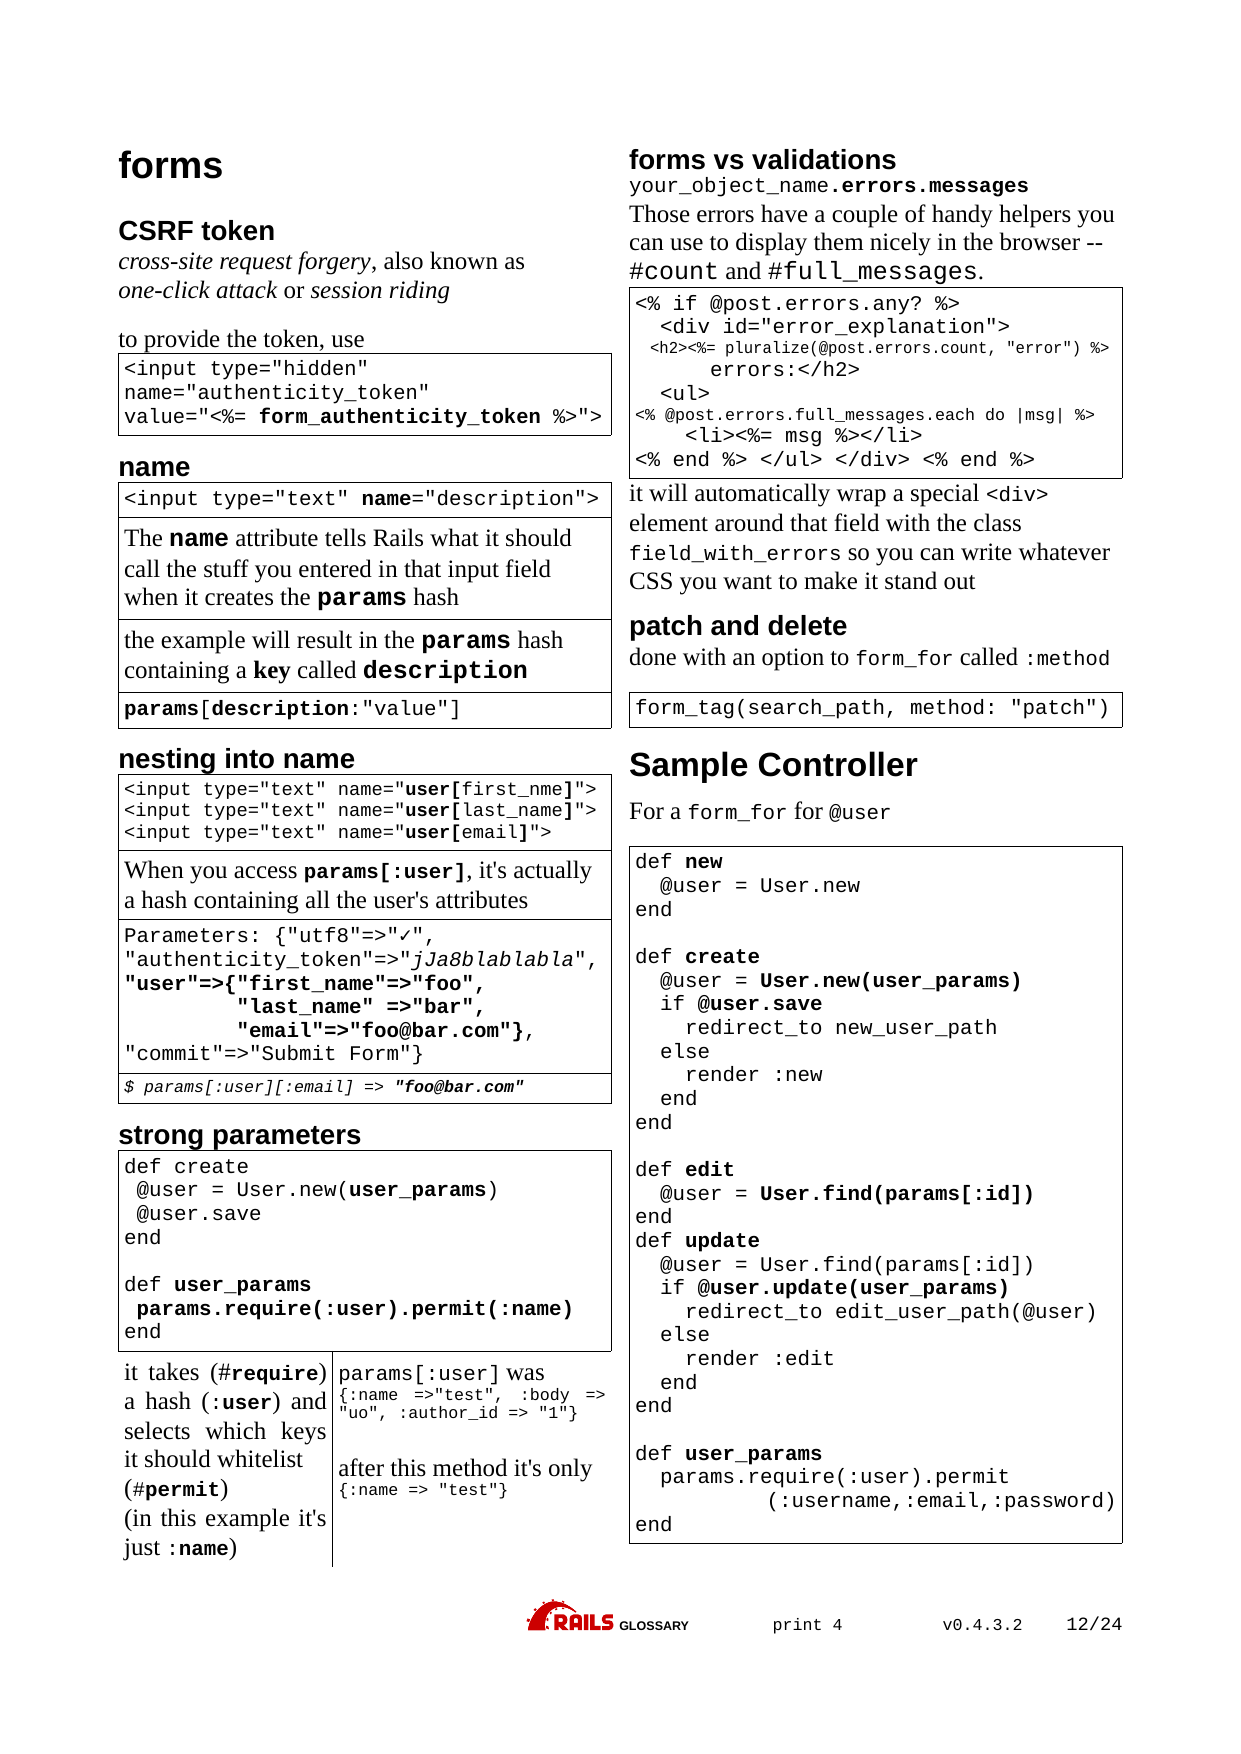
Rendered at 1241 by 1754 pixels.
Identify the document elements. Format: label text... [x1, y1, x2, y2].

subtitle Sample Controller [629, 744, 1122, 783]
table_header <input type="text" name="user[first_nme]"> <input type="text" name="user[last_name]"> <input type="text" name="user[email]"> [119, 775, 611, 849]
table_header <input type="text" name="description"> [119, 483, 611, 517]
table_header it takes (#require) a hash (:user) and selects which keys it should whitelist (#permit) (in this example it's just :name) [118, 1352, 332, 1567]
text cross-site request forgery, also known as [118, 246, 611, 275]
text one-click attack or session riding [118, 275, 611, 303]
subtitle patch and delete [629, 610, 1122, 642]
table_cell $ params[:user][:email] => "foo@bar.com" [119, 1074, 611, 1103]
subtitle CSRF token [118, 214, 611, 246]
table_header <% if @post.errors.any? %> <div id="error_explanation"> <h2><%= pluralize(@post.errors.count, "error") %> errors:</h2> <ul> <% @post.errors.full_messages.each do |msg| %> <li><%= msg %></li> <% end %> </ul> </div> <% end %> [630, 288, 1122, 478]
subtitle nesting into name [118, 742, 611, 774]
text it will automatically wrap a special <div> element around that field with the class field_with_errors so you can write whatever CSS you want to make it stand out [629, 479, 1122, 595]
subtitle forms [118, 143, 611, 187]
table_header params[:user] was {:name =>"test", :body => "uo", :author_id => "1"} after this method it's only {:name => "test"} [333, 1352, 611, 1567]
table_cell The name attribute tells Rails what it should call the stuff you entered in that input field when it creates the params hash [119, 518, 611, 619]
subtitle forms vs validations [629, 143, 1122, 175]
text Those errors have a couple of handy helpers you can use to display them nicely in the browser -- #count and #full_messages. [629, 199, 1122, 287]
subtitle strong parameters [118, 1118, 611, 1150]
table_cell Parameters: {"utf8"=>"✓", "authenticity_token"=>"jJa8blablabla", "user"=>{"first_name"=>"foo", "last_name" =>"bar", "email"=>"foo@bar.com"}, "commit"=>"Submit Form"} [119, 920, 611, 1073]
table_header def create @user = User.new(user_params) @user.save end def user_params params.require(:user).permit(:name) end [119, 1151, 611, 1351]
table_cell params[description:"value"] [119, 693, 611, 727]
table_cell When you access params[:user], it's actually a hash containing all the user's attributes [119, 851, 611, 919]
table_header form_tag(search_path, method: "patch") [630, 693, 1122, 727]
subtitle name [118, 450, 611, 482]
table_header def new @user = User.new end def create @user = User.new(user_params) if @user.save redirect_to new_user_path else render :new end end def edit @user = User.find(params[:id]) end def update @user = User.find(params[:id]) if @user.update(user_params) redirect_to edit_user_path(@user) else render :edit end end def user_params params.require(:user).permit (:username,:email,:password) end [630, 847, 1122, 1543]
subtitle For a form_for for @user [629, 796, 1122, 825]
table_cell the example will result in the params hash containing a key called description [119, 620, 611, 692]
text to provide the token, use [118, 324, 611, 352]
text done with an option to form_for called :method [629, 642, 1122, 671]
table_header <input type="hidden" name="authenticity_token" value="<%= form_authenticity_token %>"> [119, 354, 611, 435]
text your_object_name.errors.messages [629, 175, 1122, 199]
